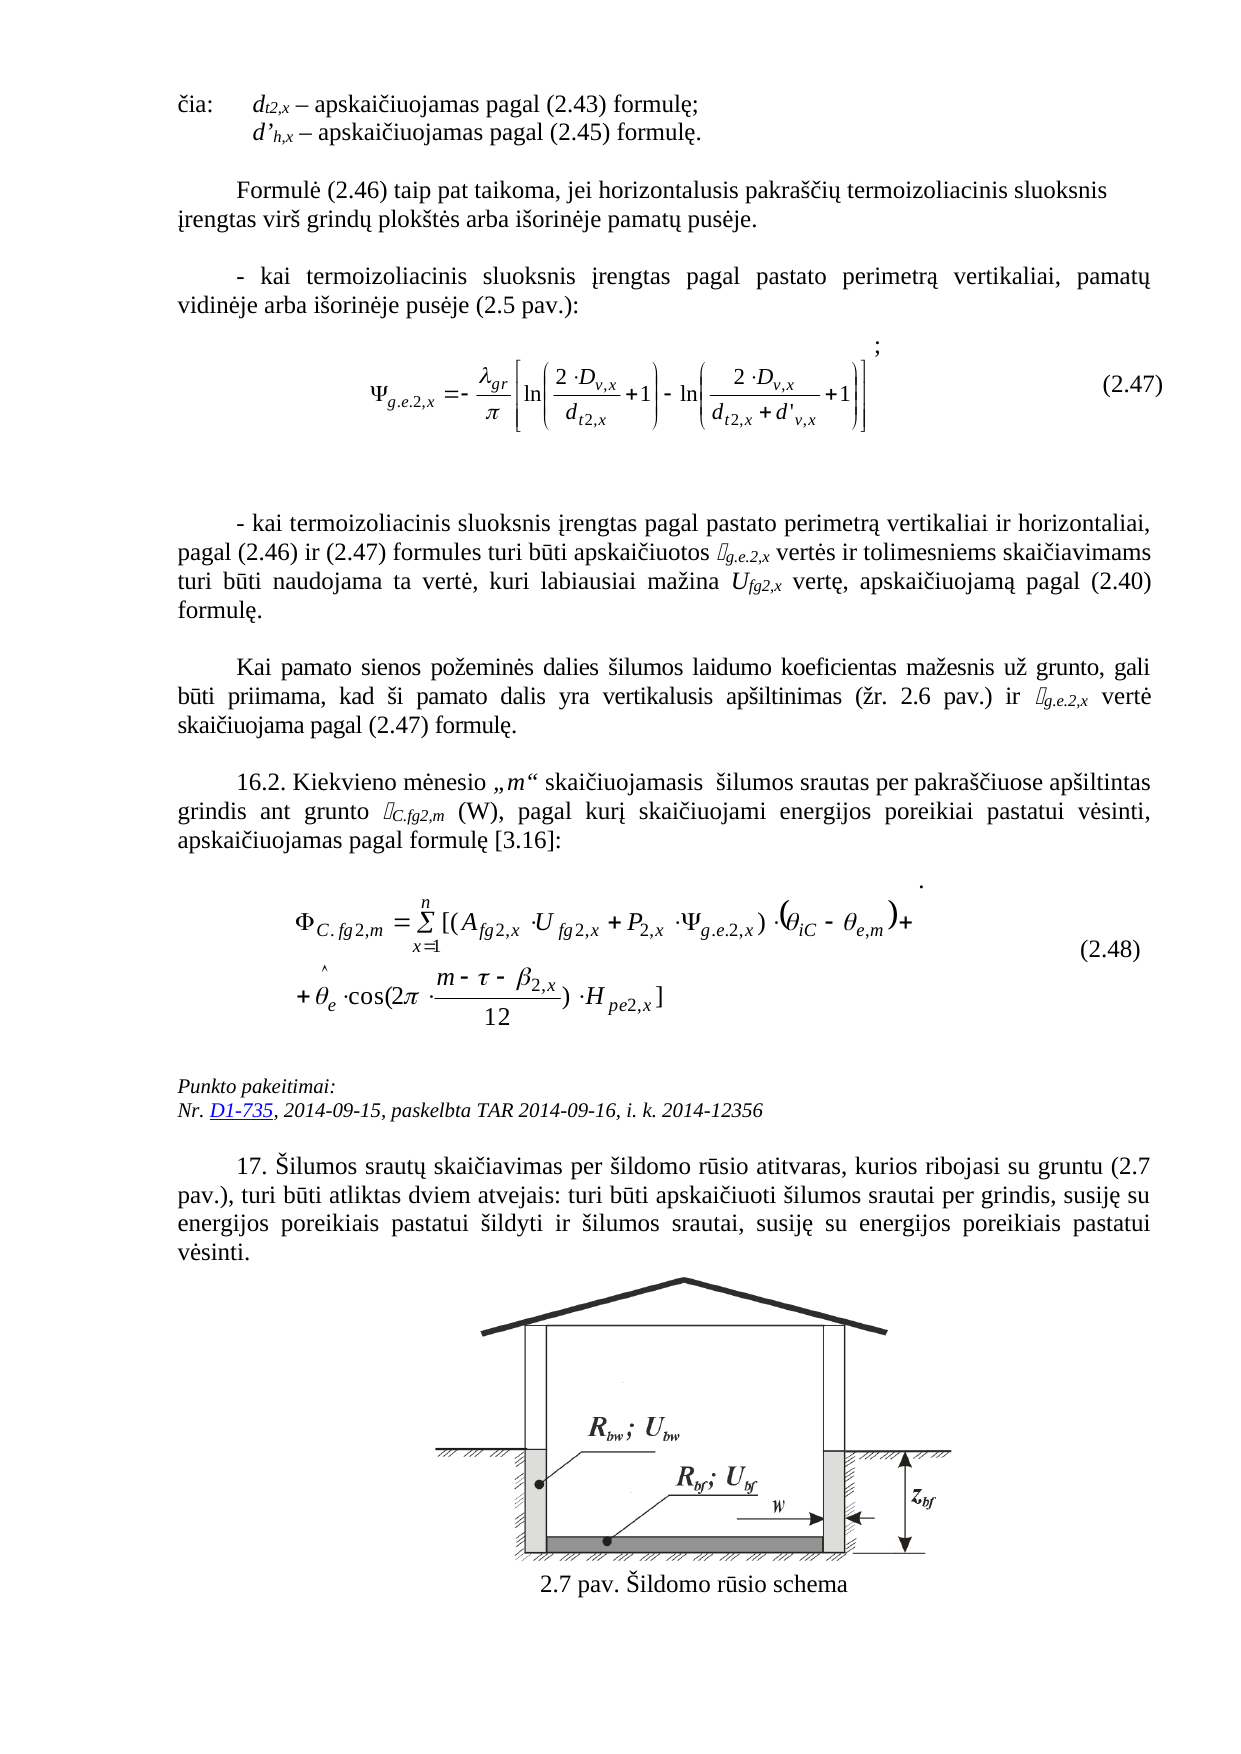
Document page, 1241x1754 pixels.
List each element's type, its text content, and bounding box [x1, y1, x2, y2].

text - kai termoizoliacinis sluoksnis įrengtas pagal pastato perimetrą vertikaliai, pamatų vidinėje arba išorinėje pusėje (2.5 pav.): [177, 261, 1152, 319]
text Punkto pakeitimai: [177, 1074, 1152, 1098]
text 17. Šilumos srautų skaičiavimas per šildomo rūsio atitvaras, kurios ribojasi su gruntu (2.7 pav.), turi būti atliktas dviem atvejais: turi būti apskaičiuoti šilumos srautai per grindis, susiję su energijos poreikiais pastatui šildyti ir šilumos srautai, susiję su energijos poreikiais pastatui vėsinti. [177, 1151, 1152, 1266]
text Kai pamato sienos požeminės dalies šilumos laidumo koeficientas mažesnis už grunto, gali būti priimama, kad ši pamato dalis yra vertikalusis apšiltinimas (žr. 2.6 pav.) ir g.e.2,x vertė skaičiuojama pagal (2.47) formulę. [177, 652, 1152, 738]
text Nr. D1-735, 2014-09-15, paskelbta TAR 2014-09-16, i. k. 2014-12356 [177, 1098, 1152, 1122]
text - kai termoizoliacinis sluoksnis įrengtas pagal pastato perimetrą vertikaliai ir horizontaliai, pagal (2.46) ir (2.47) formules turi būti apskaičiuotos g.e.2,x vertės ir tolimesniems skaičiavimams turi būti naudojama ta vertė, kuri labiausiai mažina Ufg2,x vertę, apskaičiuojamą pagal (2.40) formulę. [177, 508, 1152, 623]
text 2.7 pav. Šildomo rūsio schema [177, 1569, 1152, 1598]
table_header (2.48) [1039, 854, 1152, 1045]
table_header (2.47) [1070, 319, 1174, 451]
text Formulė (2.46) taip pat taikoma, jei horizontalusis pakraščių termoizoliacinis sluoksnis įrengtas virš grindų plokštės arba išorinėje pamatų pusėje. [177, 175, 1152, 232]
text 16.2. Kiekvieno mėnesio „m“ skaičiuojamasis šilumos srautas per pakraščiuose apšiltintas grindis ant grunto C.fg2,m (W), pagal kurį skaičiuojami energijos poreikiai pastatui vėsinti, apskaičiuojamas pagal formulę [3.16]: [177, 767, 1152, 853]
table_header ; [177, 319, 1069, 451]
text čia: dt2,x – apskaičiuojamas pagal (2.43) formulę; [177, 89, 1152, 117]
table_header . [177, 854, 1039, 1045]
text d’h,x – apskaičiuojamas pagal (2.45) formulę. [177, 117, 1152, 146]
